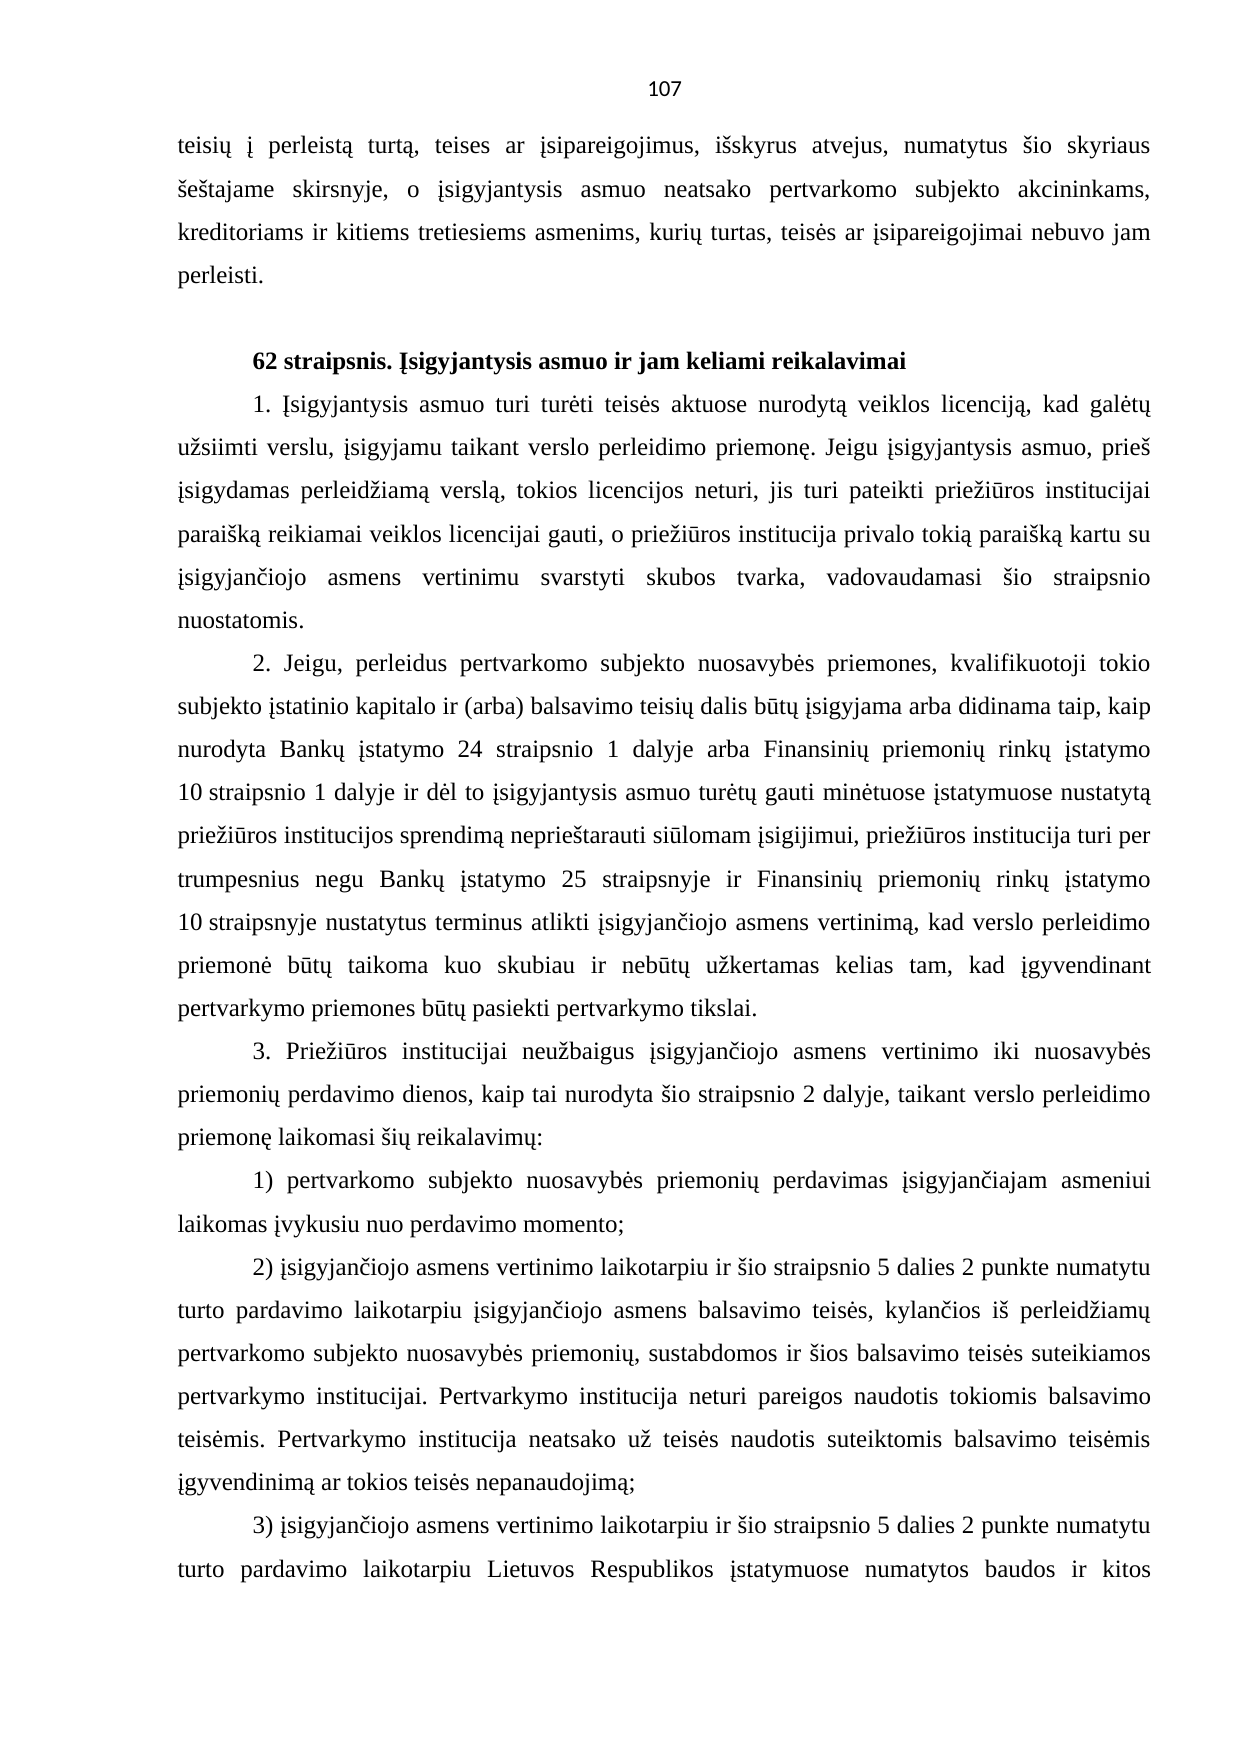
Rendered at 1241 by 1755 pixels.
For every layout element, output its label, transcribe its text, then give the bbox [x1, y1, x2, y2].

text 3) įsigyjančiojo asmens vertinimo laikotarpiu ir šio straipsnio 5 dalies 2 punkte numatytu turto pardavimo laikotarpiu Lietuvos Respublikos įstatymuose numatytos baudos ir kitos [177, 1511, 1152, 1582]
text 2) įsigyjančiojo asmens vertinimo laikotarpiu ir šio straipsnio 5 dalies 2 punkte numatytu turto pardavimo laikotarpiu įsigyjančiojo asmens balsavimo teisės, kylančios iš perleidžiamų pertvarkomo subjekto nuosavybės priemonių, sustabdomos ir šios balsavimo teisės suteikiamos pertvarkymo institucijai. Pertvarkymo institucija neturi pareigos naudotis tokiomis balsavimo teisėmis. Pertvarkymo institucija neatsako už teisės naudotis suteiktomis balsavimo teisėmis įgyvendinimą ar tokios teisės nepanaudojimą; [177, 1252, 1152, 1496]
text 2. Jeigu, perleidus pertvarkomo subjekto nuosavybės priemones, kvalifikuotoji tokio subjekto įstatinio kapitalo ir (arba) balsavimo teisių dalis būtų įsigyjama arba didinama taip, kaip nurodyta Bankų įstatymo 24 straipsnio 1 dalyje arba Finansinių priemonių rinkų įstatymo 10 straipsnio 1 dalyje ir dėl to įsigyjantysis asmuo turėtų gauti minėtuose įstatymuose nustatytą priežiūros institucijos sprendimą neprieštarauti siūlomam įsigijimui, priežiūros institucija turi per trumpesnius negu Bankų įstatymo 25 straipsnyje ir Finansinių priemonių rinkų įstatymo 10 straipsnyje nustatytus terminus atlikti įsigyjančiojo asmens vertinimą, kad verslo perleidimo priemonė būtų taikoma kuo skubiau ir nebūtų užkertamas kelias tam, kad įgyvendinant pertvarkymo priemones būtų pasiekti pertvarkymo tikslai. [177, 648, 1152, 1022]
text 1) pertvarkomo subjekto nuosavybės priemonių perdavimas įsigyjančiajam asmeniui laikomas įvykusiu nuo perdavimo momento; [177, 1166, 1152, 1237]
text teisių į perleistą turtą, teises ar įsipareigojimus, išskyrus atvejus, numatytus šio skyriaus šeštajame skirsnyje, o įsigyjantysis asmuo neatsako pertvarkomo subjekto akcininkams, kreditoriams ir kitiems tretiesiems asmenims, kurių turtas, teisės ar įsipareigojimai nebuvo jam perleisti. [177, 131, 1152, 289]
text 3. Priežiūros institucijai neužbaigus įsigyjančiojo asmens vertinimo iki nuosavybės priemonių perdavimo dienos, kaip tai nurodyta šio straipsnio 2 dalyje, taikant verslo perleidimo priemonę laikomasi šių reikalavimų: [177, 1036, 1152, 1151]
text 62 straipsnis. Įsigyjantysis asmuo ir jam keliami reikalavimai [177, 346, 1152, 375]
text 1. Įsigyjantysis asmuo turi turėti teisės aktuose nurodytą veiklos licenciją, kad galėtų užsiimti verslu, įsigyjamu taikant verslo perleidimo priemonę. Jeigu įsigyjantysis asmuo, prieš įsigydamas perleidžiamą verslą, tokios licencijos neturi, jis turi pateikti priežiūros institucijai paraišką reikiamai veiklos licencijai gauti, o priežiūros institucija privalo tokią paraišką kartu su įsigyjančiojo asmens vertinimu svarstyti skubos tvarka, vadovaudamasi šio straipsnio nuostatomis. [177, 389, 1152, 634]
